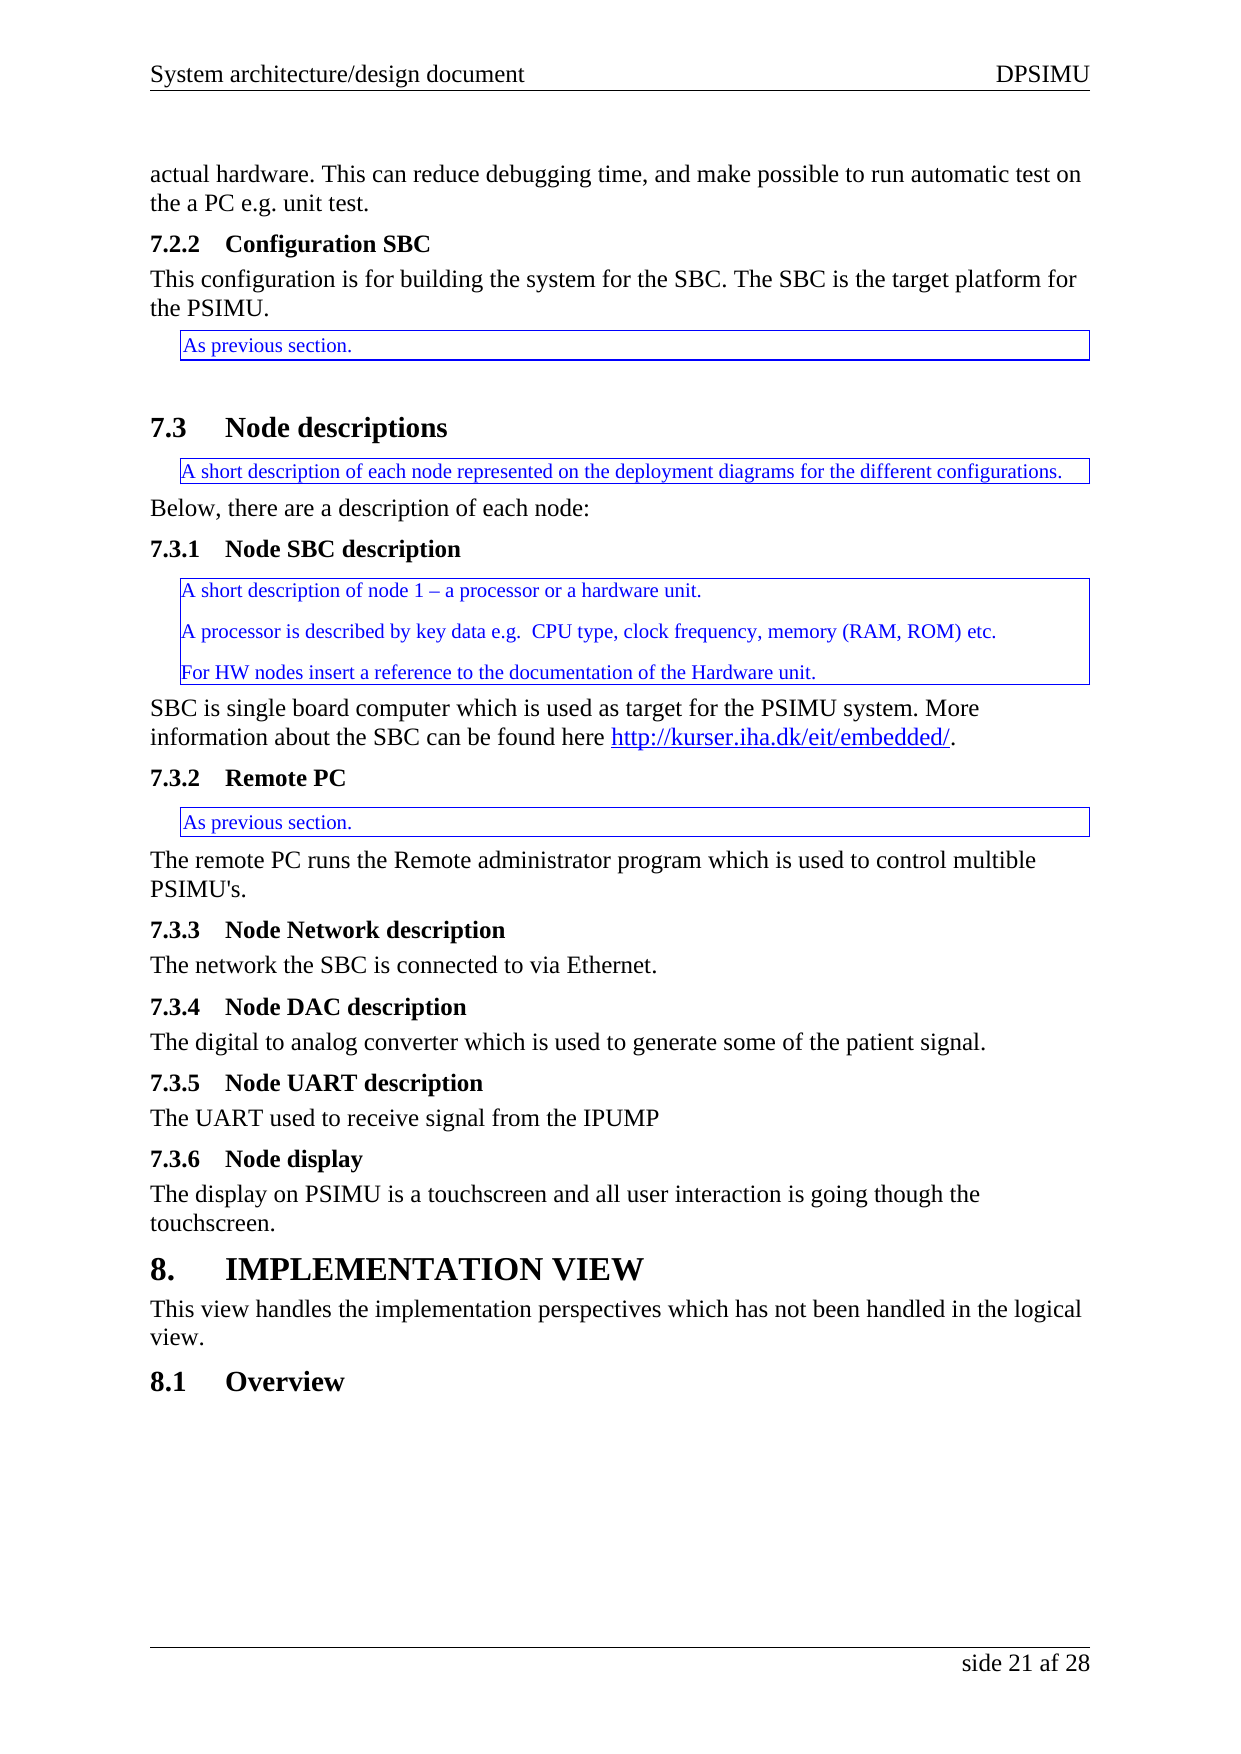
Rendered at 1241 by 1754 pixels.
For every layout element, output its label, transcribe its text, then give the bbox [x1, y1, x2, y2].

text actual hardware. This can reduce debugging time, and make possible to run automatic test on the a PC e.g. unit test. [150, 159, 1090, 217]
text For HW nodes insert a reference to the documentation of the Hardware unit. [181, 659, 1089, 684]
text The remote PC runs the Remote administrator program which is used to control multible PSIMU's. [150, 845, 1090, 903]
text As previous section. [181, 331, 1089, 359]
text SBC is single board computer which is used as target for the PSIMU system. More information about the SBC can be found here http://kurser.iha.dk/eit/embedded/. [150, 693, 1090, 751]
text A short description of each node represented on the deployment diagrams for the different configurations. [181, 459, 1089, 483]
subtitle Remote PC [150, 763, 1090, 792]
subtitle Node display [150, 1144, 1090, 1173]
text The display on PSIMU is a touchscreen and all user interaction is going though the touchscreen. [150, 1179, 1090, 1237]
text The digital to analog converter which is used to generate some of the patient signal. [150, 1027, 1090, 1055]
text The network the SBC is connected to via Ethernet. [150, 950, 1090, 979]
text As previous section. [181, 808, 1089, 836]
subtitle Implementation View [150, 1249, 1090, 1287]
subtitle Node SBC description [150, 534, 1090, 563]
subtitle Node Network description [150, 915, 1090, 944]
subtitle Overview [150, 1364, 1090, 1397]
text A short description of node 1 – a processor or a hardware unit. [181, 579, 1089, 602]
text A processor is described by key data e.g. CPU type, clock frequency, memory (RAM, ROM) etc. [181, 618, 1089, 643]
text This configuration is for building the system for the SBC. The SBC is the target platform for the PSIMU. [150, 264, 1090, 322]
subtitle Configuration SBC [150, 229, 1090, 258]
text This view handles the implementation perspectives which has not been handled in the logical view. [150, 1294, 1090, 1351]
subtitle Node descriptions [150, 410, 1090, 444]
text The UART used to receive signal from the IPUMP [150, 1103, 1090, 1132]
subtitle Node UART description [150, 1068, 1090, 1097]
subtitle Node DAC description [150, 992, 1090, 1020]
text Below, there are a description of each node: [150, 493, 1090, 522]
